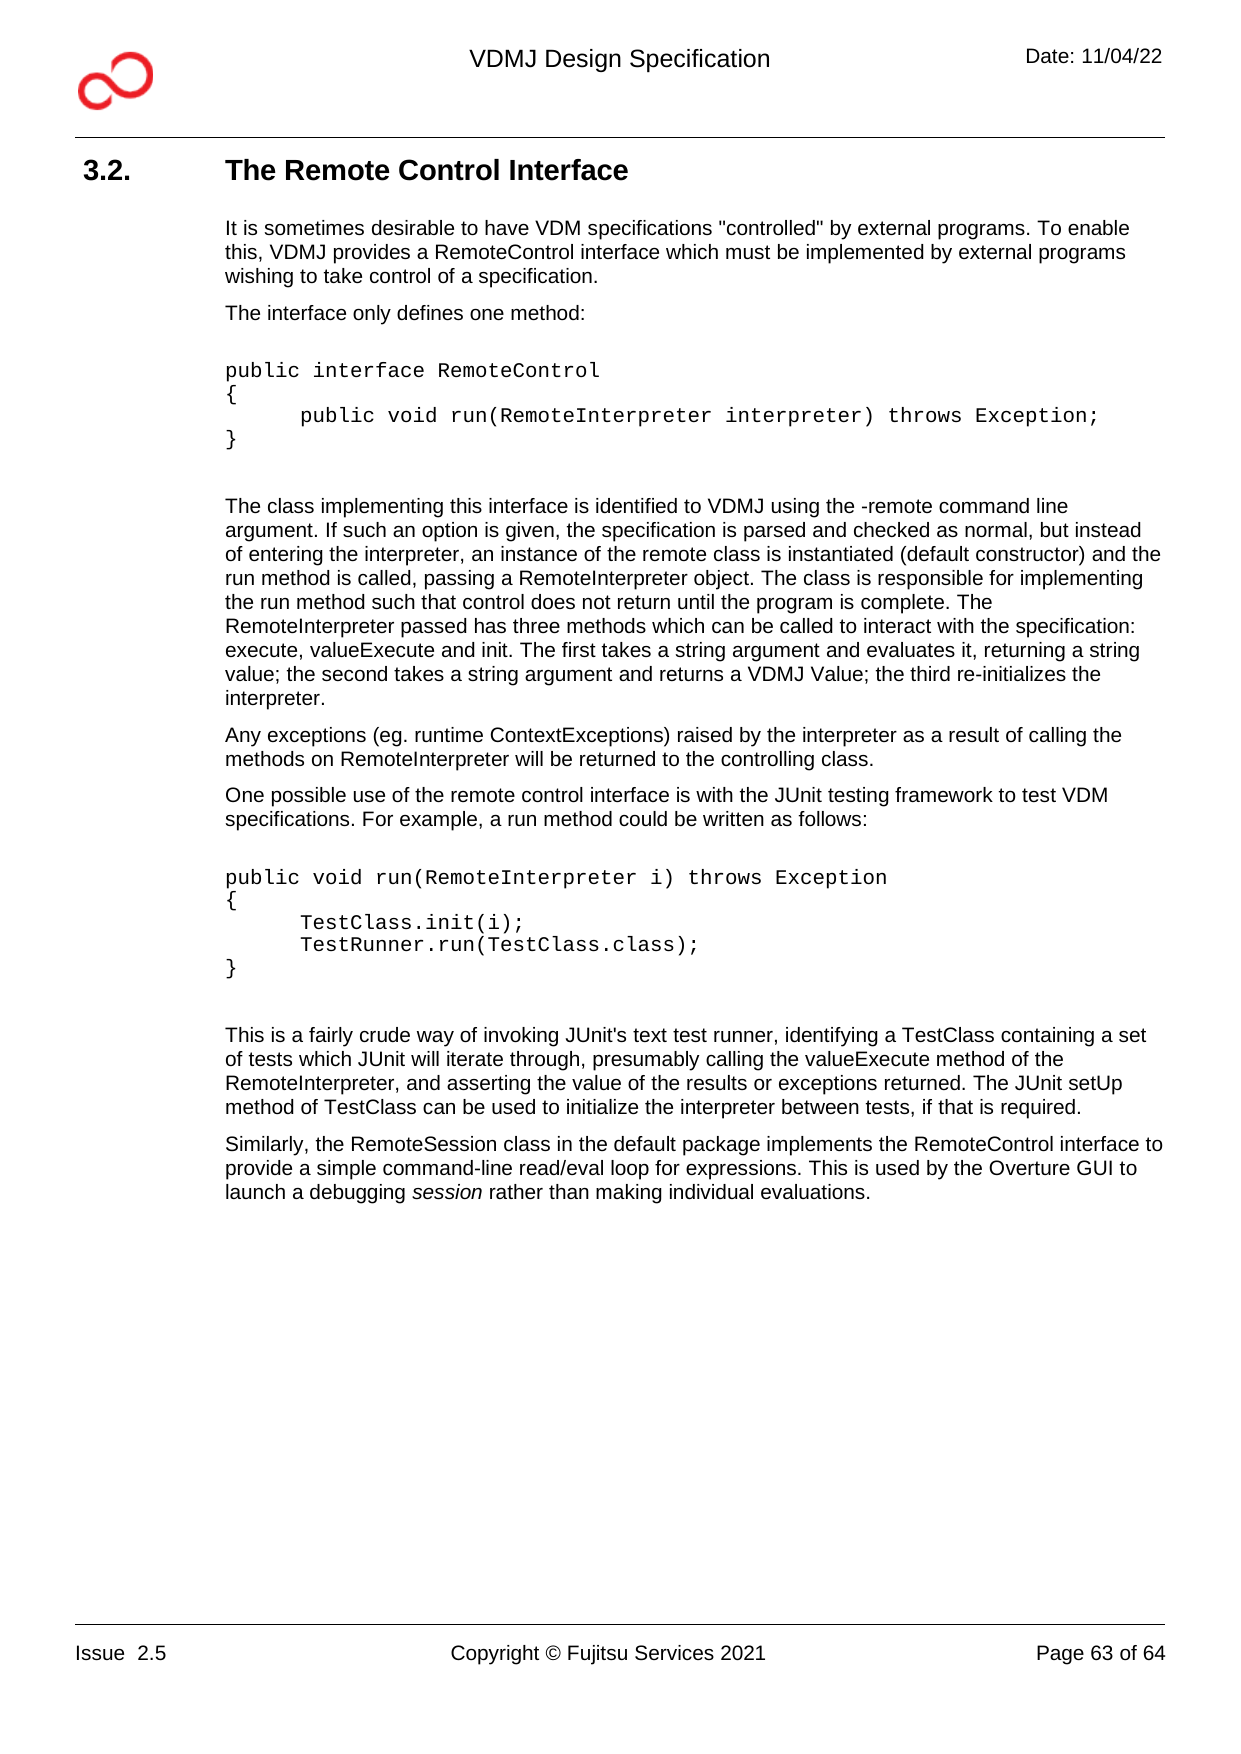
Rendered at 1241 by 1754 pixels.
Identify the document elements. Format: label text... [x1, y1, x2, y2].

picture [78, 44, 153, 120]
subtitle The Remote Control Interface [75, 153, 1165, 186]
text The interface only defines one method: [225, 301, 1165, 325]
text public void run(RemoteInterpreter i) throws Exception [225, 866, 1165, 889]
text { [225, 382, 1165, 405]
text { [225, 889, 1165, 911]
text public interface RemoteControl [225, 360, 1165, 382]
text } [225, 427, 1165, 450]
text TestClass.init(i); [225, 911, 1165, 934]
text Any exceptions (eg. runtime ContextExceptions) raised by the interpreter as a result of calling the methods on RemoteInterpreter will be returned to the controlling class. [225, 723, 1165, 771]
text The class implementing this interface is identified to VDMJ using the -remote command line argument. If such an option is given, the specification is parsed and checked as normal, but instead of entering the interpreter, an instance of the remote class is instantiated (default constructor) and the run method is called, passing a RemoteInterpreter object. The class is responsible for implementing the run method such that control does not return until the program is complete. The RemoteInterpreter passed has three methods which can be called to interact with the specification: execute, valueExecute and init. The first takes a string argument and evaluates it, returning a string value; the second takes a string argument and returns a VDMJ Value; the third re-initializes the interpreter. [225, 495, 1165, 710]
text This is a fairly crude way of invoking JUnit's text test runner, identifying a TestClass containing a set of tests which JUnit will iterate through, presumably calling the valueExecute method of the RemoteInterpreter, and asserting the value of the results or exceptions returned. The JUnit setUp method of TestClass can be used to initialize the interpreter between tests, if that is required. [225, 1024, 1165, 1119]
text } [225, 956, 1165, 979]
text public void run(RemoteInterpreter interpreter) throws Exception; [225, 405, 1165, 427]
text It is sometimes desirable to have VDM specifications "controlled" by external programs. To enable this, VDMJ provides a RemoteControl interface which must be implemented by external programs wishing to take control of a specification. [225, 216, 1165, 288]
text TestRunner.run(TestClass.class); [225, 934, 1165, 956]
text One possible use of the remote control interface is with the JUnit testing framework to test VDM specifications. For example, a run method could be written as follows: [225, 783, 1165, 831]
text Similarly, the RemoteSession class in the default package implements the RemoteControl interface to provide a simple command-line read/eval loop for expressions. This is used by the Overture GUI to launch a debugging session rather than making individual evaluations. [225, 1132, 1165, 1204]
